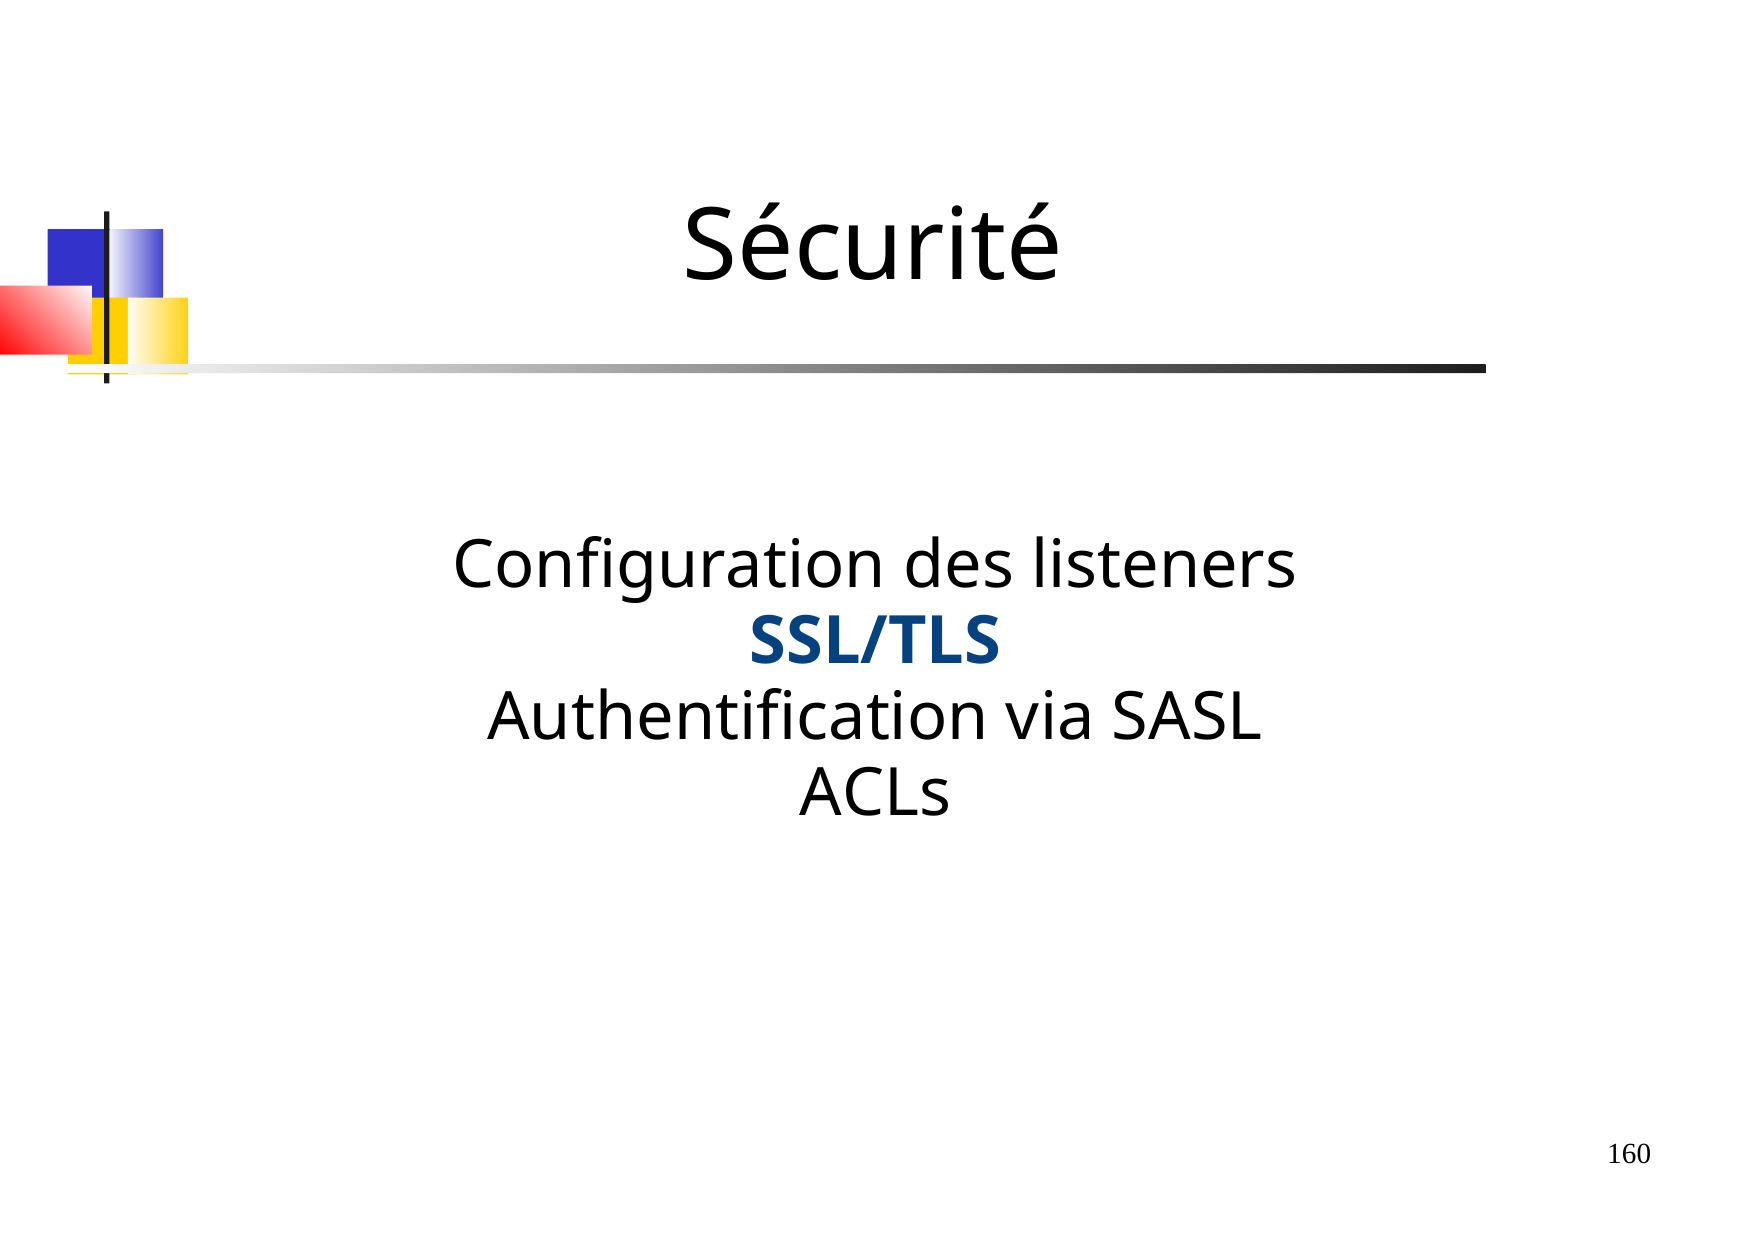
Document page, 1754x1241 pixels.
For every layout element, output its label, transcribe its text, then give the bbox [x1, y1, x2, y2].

title Sécurité [179, 139, 1567, 351]
subtitle Configuration des listeners SSL/TLS Authentification via SASL ACLs [179, 371, 1567, 1091]
